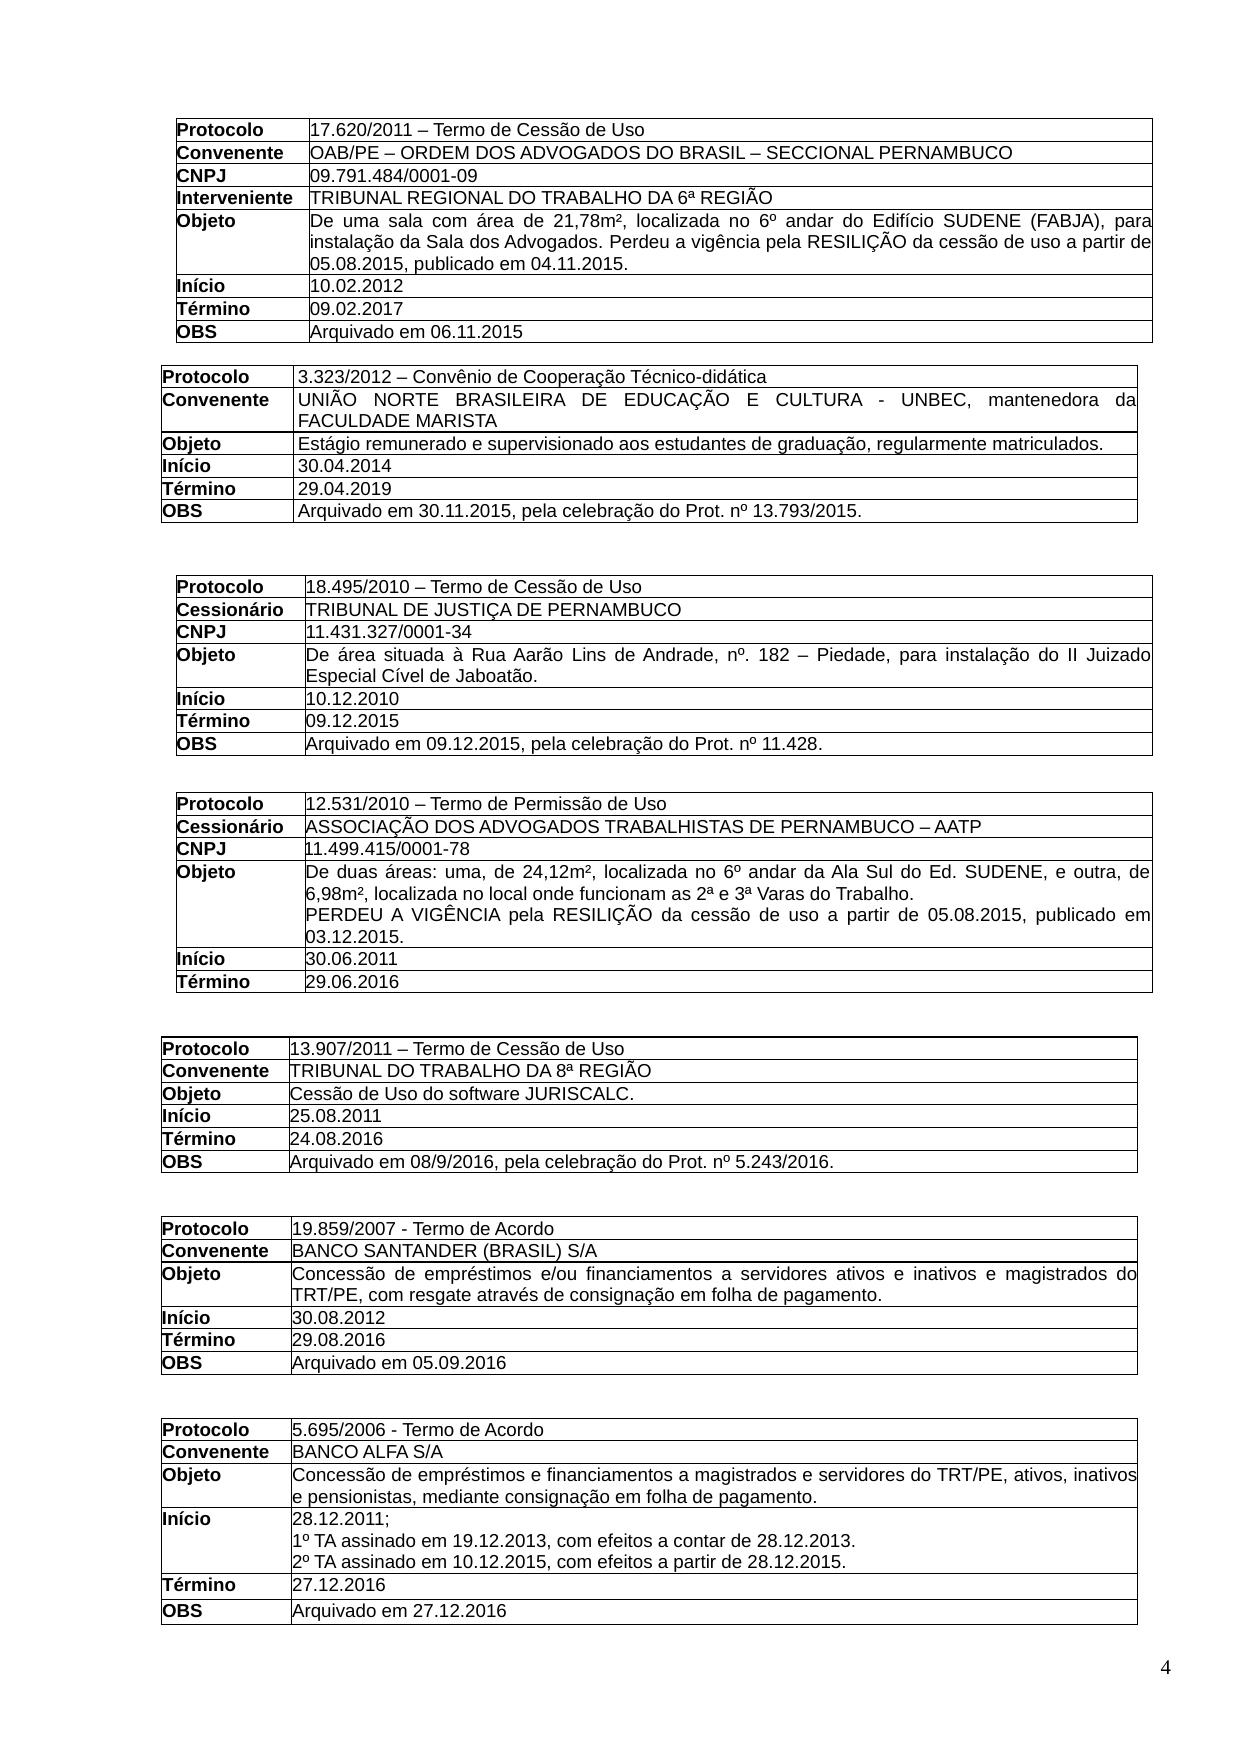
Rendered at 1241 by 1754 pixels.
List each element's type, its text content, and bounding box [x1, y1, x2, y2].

table_cell Objeto [177, 644, 305, 687]
table_header Protocolo [162, 1419, 291, 1440]
table_cell Objeto [177, 861, 305, 947]
table_cell Término [177, 710, 305, 732]
table_cell 25.08.2011 [290, 1105, 1137, 1127]
table_cell Arquivado em 06.11.2015 [310, 321, 1152, 342]
table_cell 29.08.2016 [292, 1329, 1137, 1351]
table_cell Concessão de empréstimos e financiamentos a magistrados e servidores do TRT/PE, ativos, inativos e pensionistas, mediante consignação em folha de pagamento. [292, 1464, 1137, 1507]
table_cell Arquivado em 30.11.2015, pela celebração do Prot. nº 13.793/2015. [294, 500, 1137, 522]
table_cell Arquivado em 05.09.2016 [292, 1352, 1137, 1373]
table_cell Término [162, 1128, 289, 1149]
table_cell Convenente [162, 388, 293, 431]
table_cell Início [162, 1105, 289, 1127]
table_cell CNPJ [177, 164, 309, 186]
table_cell Arquivado em 27.12.2016 [292, 1600, 1137, 1624]
table_cell 10.02.2012 [310, 275, 1152, 297]
table_cell 11.431.327/0001-34 [306, 621, 1152, 642]
table_cell 09.791.484/0001-09 [310, 164, 1152, 186]
table_header 18.495/2010 – Termo de Cessão de Uso [306, 576, 1152, 597]
table_cell Convenente [162, 1060, 289, 1082]
table_header Protocolo [162, 1217, 291, 1239]
table_header 19.859/2007 - Termo de Acordo [292, 1217, 1137, 1239]
table_cell Término [162, 1329, 291, 1351]
table_cell TRIBUNAL REGIONAL DO TRABALHO DA 6ª REGIÃO [310, 187, 1152, 208]
table_cell Início [162, 455, 293, 477]
table_cell De duas áreas: uma, de 24,12m², localizada no 6º andar da Ala Sul do Ed. SUDENE, e outra, de 6,98m², localizada no local onde funcionam as 2ª e 3ª Varas do Trabalho. PERDEU A VIGÊNCIA pela RESILIÇÃO da cessão de uso a partir de 05.08.2015, publicado em 03.12.2015. [306, 861, 1152, 947]
table_header 13.907/2011 – Termo de Cessão de Uso [290, 1038, 1137, 1059]
table_header 17.620/2011 – Termo de Cessão de Uso [310, 119, 1152, 141]
table_cell Objeto [162, 1083, 289, 1104]
table_cell TRIBUNAL DE JUSTIÇA DE PERNAMBUCO [306, 598, 1152, 620]
table_cell Término [177, 971, 305, 992]
table_cell Cessão de Uso do software JURISCALC. [290, 1083, 1137, 1104]
table_cell Início [162, 1508, 291, 1573]
table_header 5.695/2006 - Termo de Acordo [292, 1419, 1137, 1440]
table_cell Término [162, 1574, 291, 1598]
table_cell 29.06.2016 [306, 971, 1152, 992]
table_cell OAB/PE – ORDEM DOS ADVOGADOS DO BRASIL – SECCIONAL PERNAMBUCO [310, 142, 1152, 163]
table_cell OBS [162, 500, 293, 522]
table_cell Objeto [177, 210, 309, 274]
table_cell Início [177, 275, 309, 297]
table_cell 09.02.2017 [310, 298, 1152, 319]
table_cell TRIBUNAL DO TRABALHO DA 8ª REGIÃO [290, 1060, 1137, 1082]
table_cell Cessionário [177, 816, 305, 837]
table_cell OBS [162, 1600, 291, 1624]
table_cell 11.499.415/0001-78 [306, 838, 1152, 860]
table_cell 30.06.2011 [306, 948, 1152, 970]
table_header Protocolo [162, 1038, 289, 1059]
table_cell De uma sala com área de 21,78m², localizada no 6º andar do Edifício SUDENE (FABJA), para instalação da Sala dos Advogados. Perdeu a vigência pela RESILIÇÃO da cessão de uso a partir de 05.08.2015, publicado em 04.11.2015. [310, 210, 1152, 274]
table_cell Concessão de empréstimos e/ou financiamentos a servidores ativos e inativos e magistrados do TRT/PE, com resgate através de consignação em folha de pagamento. [292, 1263, 1137, 1306]
table_cell Objeto [162, 1464, 291, 1507]
table_header Protocolo [162, 366, 293, 387]
table_cell Estágio remunerado e supervisionado aos estudantes de graduação, regularmente matriculados. [294, 433, 1137, 454]
table_cell 10.12.2010 [306, 688, 1152, 709]
table_cell 09.12.2015 [306, 710, 1152, 732]
table_header 3.323/2012 – Convênio de Cooperação Técnico-didática [294, 366, 1137, 387]
table_cell Início [162, 1307, 291, 1328]
table_cell BANCO SANTANDER (BRASIL) S/A [292, 1240, 1137, 1261]
table_cell 24.08.2016 [290, 1128, 1137, 1149]
table_header Protocolo [177, 576, 305, 597]
table_cell Objeto [162, 433, 293, 454]
table_cell Convenente [162, 1240, 291, 1261]
table_header Protocolo [177, 119, 309, 141]
table_cell Término [162, 478, 293, 499]
table_cell UNIÃO NORTE BRASILEIRA DE EDUCAÇÃO E CULTURA - UNBEC, mantenedora da FACULDADE MARISTA [294, 388, 1137, 431]
table_cell 27.12.2016 [292, 1574, 1137, 1598]
table_cell Interveniente [177, 187, 309, 208]
table_cell OBS [162, 1352, 291, 1373]
table_cell OBS [177, 321, 309, 342]
table_cell Cessionário [177, 598, 305, 620]
table_cell Convenente [162, 1441, 291, 1463]
table_cell OBS [162, 1151, 289, 1172]
table_cell CNPJ [177, 621, 305, 642]
table_cell BANCO ALFA S/A [292, 1441, 1137, 1463]
table_cell 30.08.2012 [292, 1307, 1137, 1328]
table_header 12.531/2010 – Termo de Permissão de Uso [306, 793, 1152, 814]
table_cell ASSOCIAÇÃO DOS ADVOGADOS TRABALHISTAS DE PERNAMBUCO – AATP [306, 816, 1152, 837]
table_cell 29.04.2019 [294, 478, 1137, 499]
table_cell Convenente [177, 142, 309, 163]
table_cell Arquivado em 09.12.2015, pela celebração do Prot. nº 11.428. [306, 733, 1152, 754]
table_cell Arquivado em 08/9/2016, pela celebração do Prot. nº 5.243/2016. [290, 1151, 1137, 1172]
table_cell Objeto [162, 1263, 291, 1306]
table_cell CNPJ [177, 838, 305, 860]
table_header Protocolo [177, 793, 305, 814]
table_cell OBS [177, 733, 305, 754]
table_cell Início [177, 688, 305, 709]
table_cell Término [177, 298, 309, 319]
table_cell 28.12.2011; 1º TA assinado em 19.12.2013, com efeitos a contar de 28.12.2013. 2º TA assinado em 10.12.2015, com efeitos a partir de 28.12.2015. [292, 1508, 1137, 1573]
table_cell 30.04.2014 [294, 455, 1137, 477]
table_cell Início [177, 948, 305, 970]
table_cell De área situada à Rua Aarão Lins de Andrade, nº. 182 – Piedade, para instalação do II Juizado Especial Cível de Jaboatão. [306, 644, 1152, 687]
